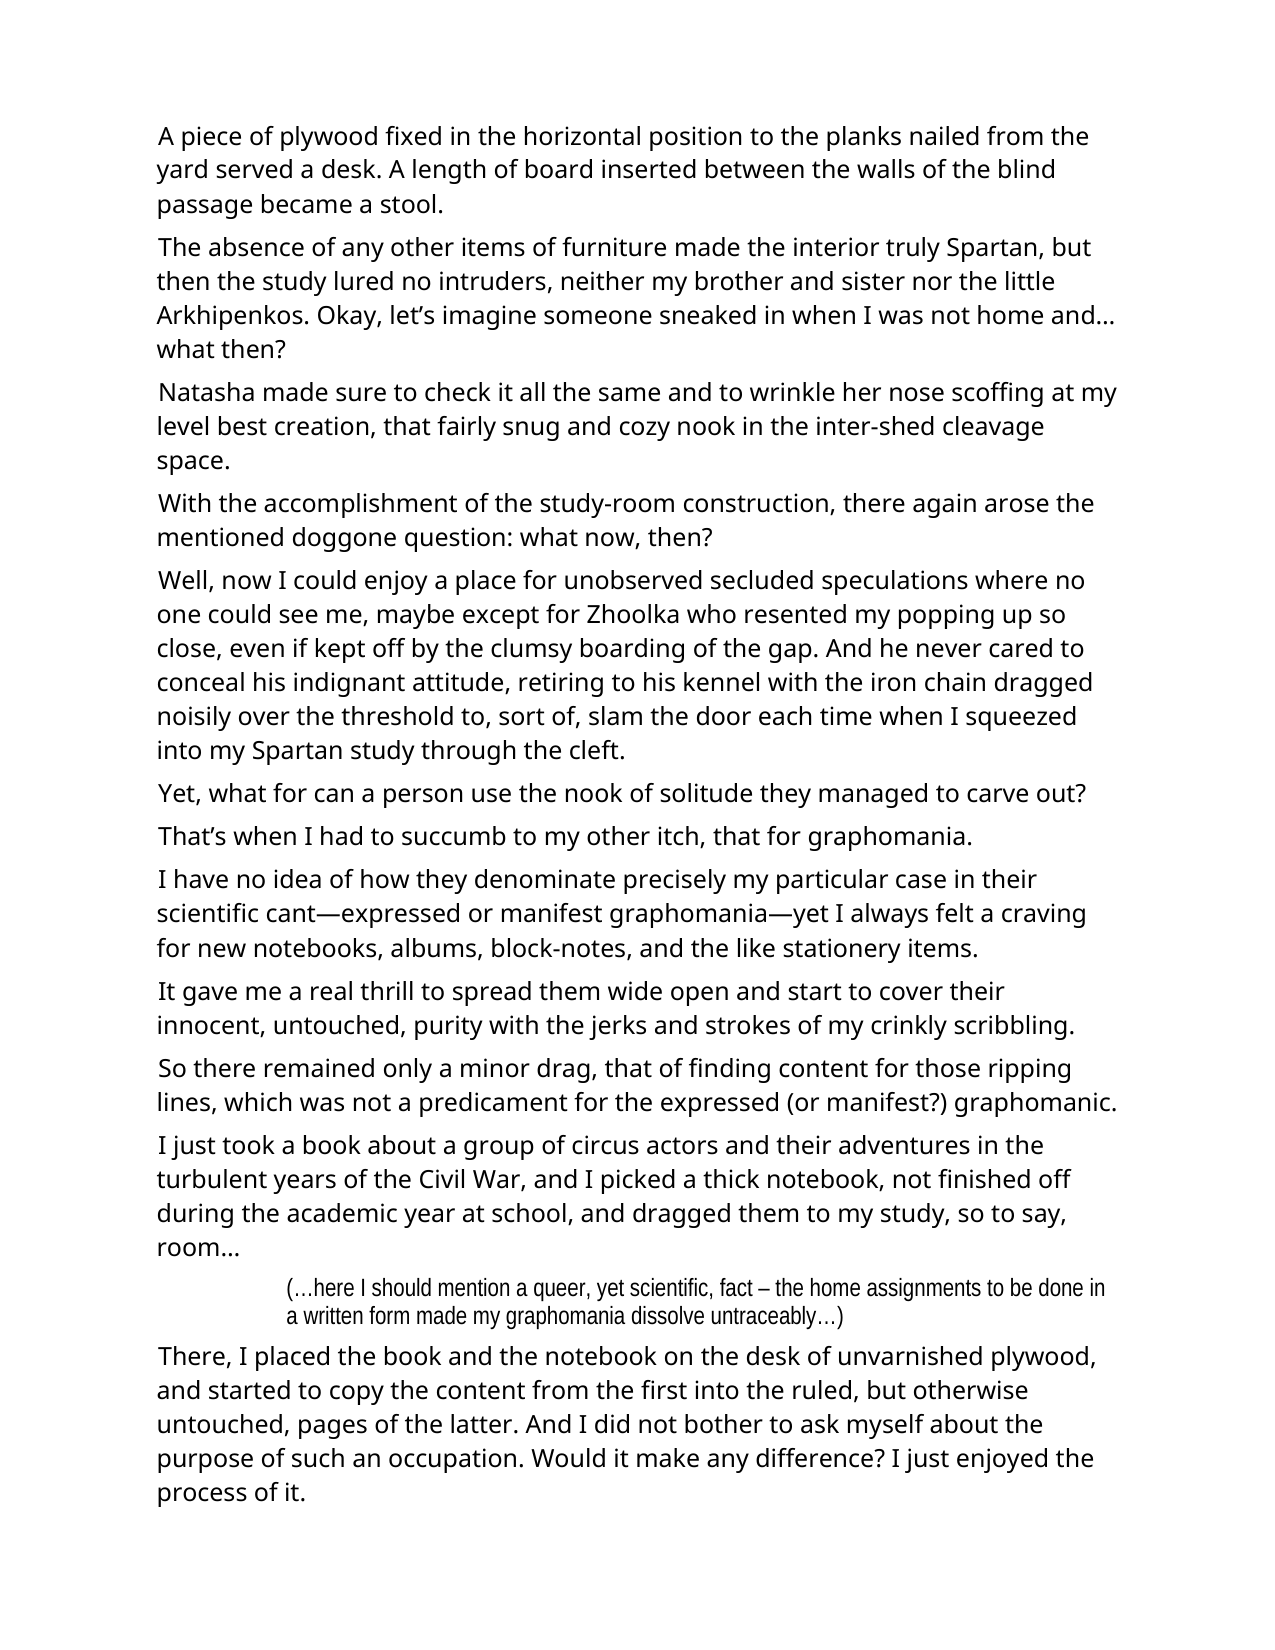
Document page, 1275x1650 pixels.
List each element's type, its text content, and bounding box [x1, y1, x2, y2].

text The absence of any other items of furniture made the interior truly Spartan, but then the study lured no intruders, neither my brother and sister nor the little Arkhipenkos. Okay, let’s imagine someone sneaked in when I was not home and…what then? [156, 229, 1118, 366]
text That’s when I had to succumb to my other itch, that for graphomania. [156, 819, 1118, 853]
text So there remained only a minor drag, that of finding content for those ripping lines, which was not a predicament for the expressed (or manifest?) graphomanic. [156, 1050, 1118, 1118]
text Yet, what for can a person use the nook of solitude they managed to carve out? [156, 776, 1118, 810]
text I just took a book about a group of circus actors and their adventures in the turbulent years of the Civil War, and I picked a thick notebook, not finished off during the academic year at school, and dragged them to my study, so to say, room… [156, 1127, 1118, 1264]
text With the accomplishment of the study-room construction, there again arose the mentioned doggone question: what now, then? [156, 486, 1118, 554]
text Well, now I could enjoy a place for unobserved secluded speculations where no one could see me, maybe except for Zhoolka who resented my popping up so close, even if kept off by the clumsy boarding of the gap. And he never cared to conceal his indignant attitude, retiring to his kennel with the iron chain dragged noisily over the threshold to, sort of, slam the door each time when I squeezed into my Spartan study through the cleft. [156, 563, 1118, 767]
text There, I placed the book and the notebook on the desk of unvarnished plywood, and started to copy the content from the first into the ruled, but otherwise untouched, pages of the latter. And I did not bother to ask myself about the purpose of such an occupation. Would it make any difference? I just enjoyed the process of it. [156, 1339, 1118, 1509]
text It gave me a real thrill to spread them wide open and start to cover their innocent, untouched, purity with the jerks and strokes of my crinkly scribbling. [156, 973, 1118, 1041]
text Natasha made sure to check it all the same and to wrinkle her nose scoffing at my level best creation, that fairly snug and cozy nook in the inter-shed cleavage space. [156, 374, 1118, 477]
list (…here I should mention a queer, yet scientific, fact – the home assignments to be done in a written form made my graphomania dissolve untraceably…) [286, 1273, 1118, 1330]
text A piece of plywood fixed in the horizontal position to the planks nailed from the yard served a desk. A length of board inserted between the walls of the blind passage became a stool. [156, 118, 1118, 220]
text I have no idea of how they denominate precisely my particular case in their scientific cant—expressed or manifest graphomania—yet I always felt a craving for new notebooks, albums, block-notes, and the like stationery items. [156, 862, 1118, 964]
